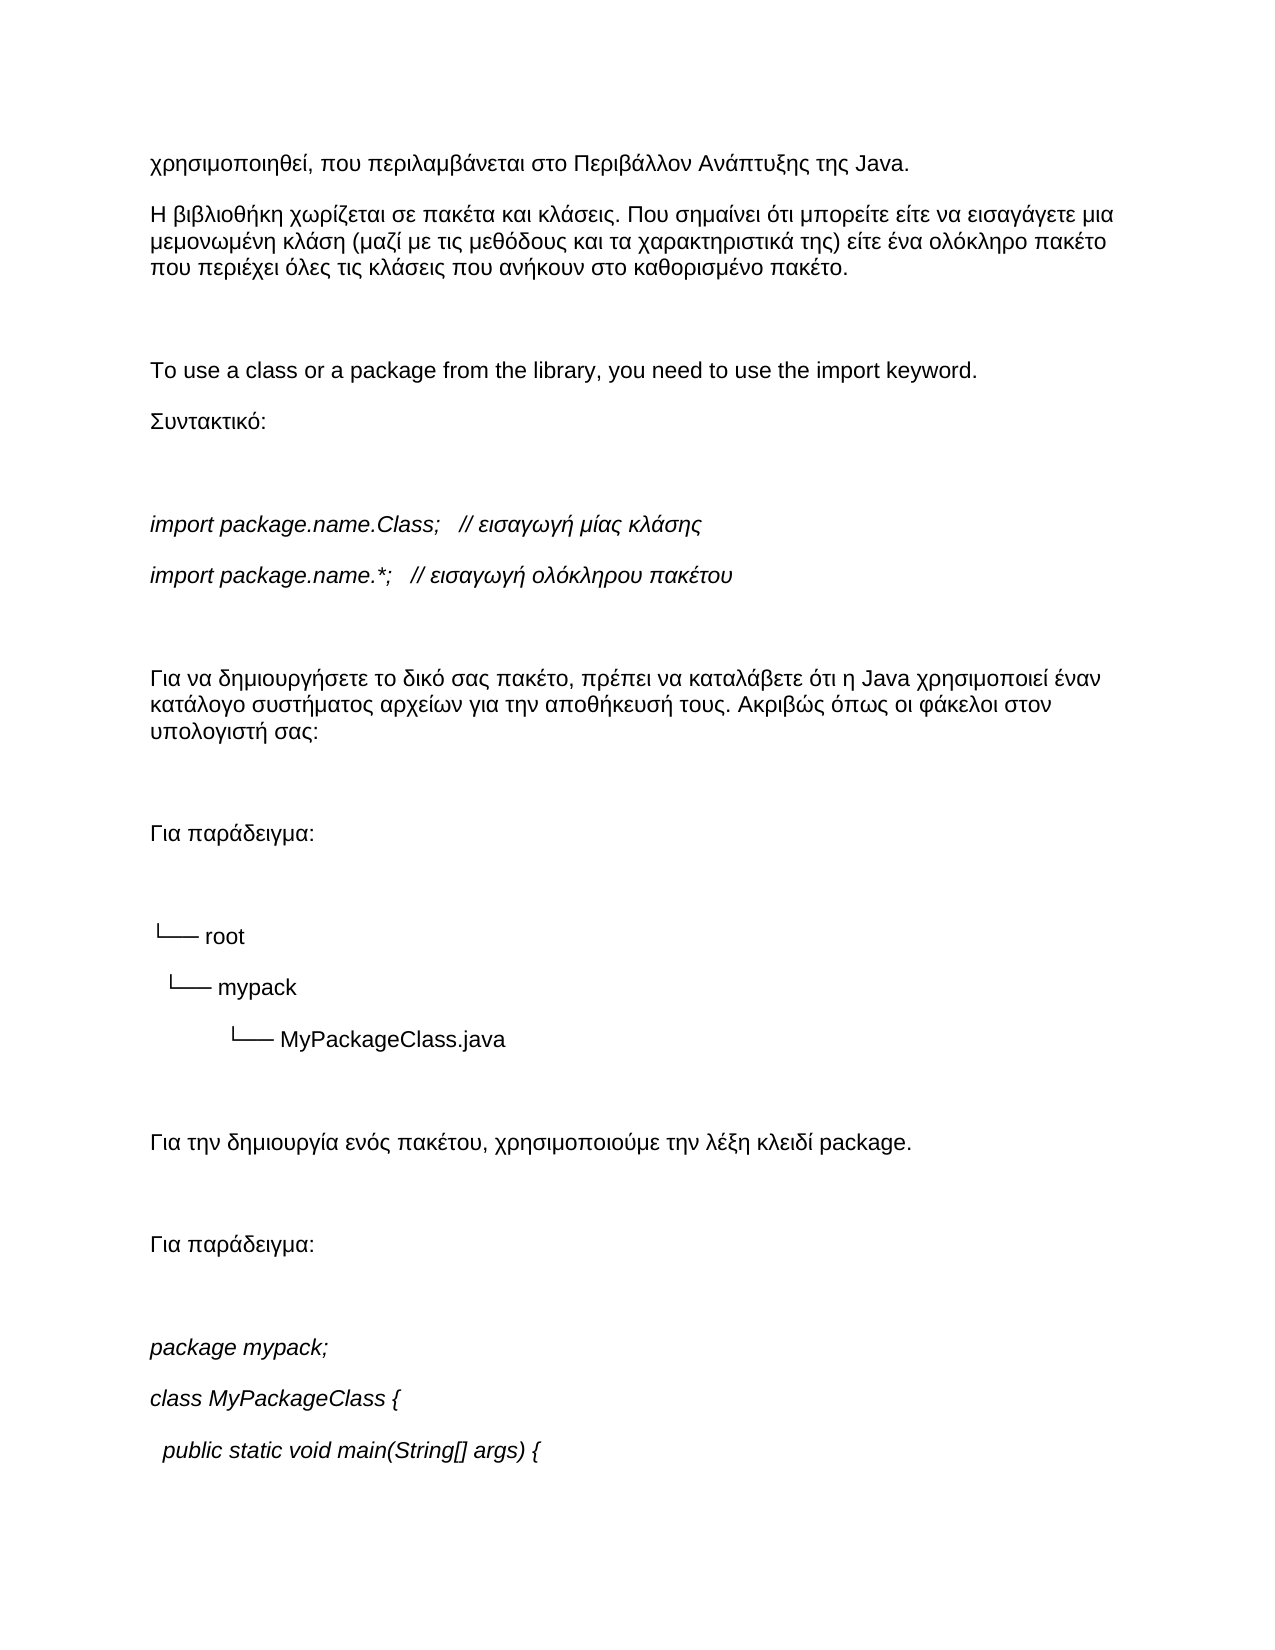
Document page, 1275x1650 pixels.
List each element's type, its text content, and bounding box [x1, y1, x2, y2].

text Συντακτικό: [150, 408, 1125, 434]
text └── root [150, 923, 1125, 949]
text import package.name.*; // εισαγωγή ολόκληρου πακέτου [150, 562, 1125, 588]
text class MyPackageClass { [150, 1385, 1125, 1412]
text public static void main(String[] args) { [150, 1437, 1125, 1463]
text └── mypack [150, 974, 1125, 1001]
text Η βιβλιοθήκη χωρίζεται σε πακέτα και κλάσεις. Που σημαίνει ότι μπορείτε είτε να εισαγάγετε μια μεμονωμένη κλάση (μαζί με τις μεθόδους και τα χαρακτηριστικά της) είτε ένα ολόκληρο πακέτο που περιέχει όλες τις κλάσεις που ανήκουν στο καθορισμένο πακέτο. [150, 201, 1125, 280]
text χρησιμοποιηθεί, που περιλαμβάνεται στο Περιβάλλον Ανάπτυξης της Java. [150, 150, 1125, 176]
text └── MyPackageClass.java [150, 1026, 1125, 1052]
text Για την δημιουργία ενός πακέτου, χρησιμοποιούμε την λέξη κλειδί package. [150, 1128, 1125, 1155]
text Για παράδειγμα: [150, 820, 1125, 847]
text import package.name.Class; // εισαγωγή μίας κλάσης [150, 511, 1125, 537]
text To use a class or a package from the library, you need to use the import keyword. [150, 357, 1125, 383]
text Για να δημιουργήσετε το δικό σας πακέτο, πρέπει να καταλάβετε ότι η Java χρησιμοποιεί έναν κατάλογο συστήματος αρχείων για την αποθήκευσή τους. Ακριβώς όπως οι φάκελοι στον υπολογιστή σας: [150, 665, 1125, 744]
text Για παράδειγμα: [150, 1231, 1125, 1257]
text package mypack; [150, 1334, 1125, 1360]
